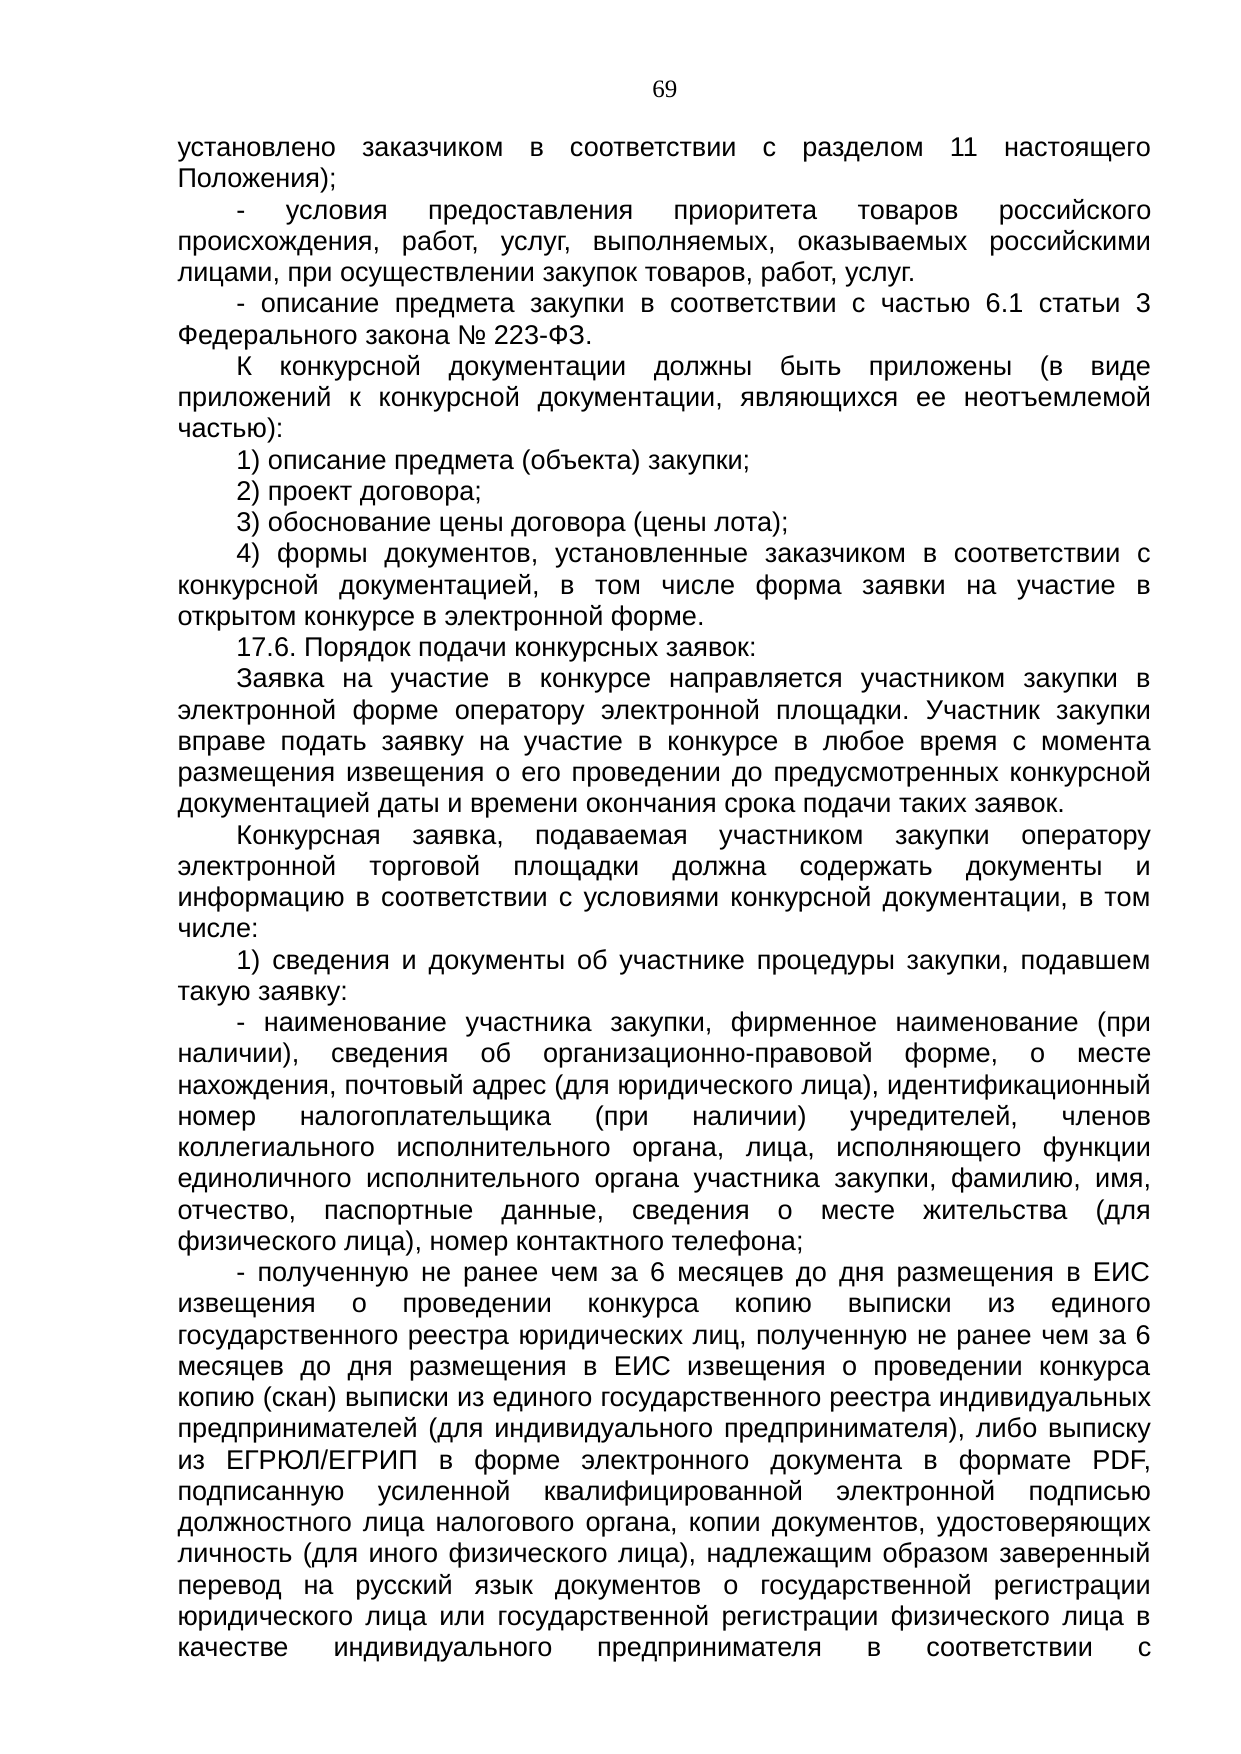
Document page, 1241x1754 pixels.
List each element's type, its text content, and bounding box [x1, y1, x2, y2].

text - условия предоставления приоритета товаров российского происхождения, работ, услуг, выполняемых, оказываемых российскими лицами, при осуществлении закупок товаров, работ, услуг. [177, 194, 1152, 287]
text - полученную не ранее чем за 6 месяцев до дня размещения в ЕИС извещения о проведении конкурса копию выписки из единого государственного реестра юридических лиц, полученную не ранее чем за 6 месяцев до дня размещения в ЕИС извещения о проведении конкурса копию (скан) выписки из единого государственного реестра индивидуальных предпринимателей (для индивидуального предпринимателя), либо выписку из ЕГРЮЛ/ЕГРИП в форме электронного документа в формате PDF, подписанную усиленной квалифицированной электронной подписью должностного лица налогового органа, копии документов, удостоверяющих личность (для иного физического лица), надлежащим образом заверенный перевод на русский язык документов о государственной регистрации юридического лица или государственной регистрации физического лица в качестве индивидуального предпринимателя в соответствии с [177, 1256, 1152, 1662]
text - наименование участника закупки, фирменное наименование (при наличии), сведения об организационно-правовой форме, о месте нахождения, почтовый адрес (для юридического лица), идентификационный номер налогоплательщика (при наличии) учредителей, членов коллегиального исполнительного органа, лица, исполняющего функции единоличного исполнительного органа участника закупки, фамилию, имя, отчество, паспортные данные, сведения о месте жительства (для физического лица), номер контактного телефона; [177, 1006, 1152, 1256]
text 17.6. Порядок подачи конкурсных заявок: [177, 631, 1152, 662]
text 3) обоснование цены договора (цены лота); [177, 506, 1152, 537]
text Заявка на участие в конкурсе направляется участником закупки в электронной форме оператору электронной площадки. Участник закупки вправе подать заявку на участие в конкурсе в любое время с момента размещения извещения о его проведении до предусмотренных конкурсной документацией даты и времени окончания срока подачи таких заявок. [177, 662, 1152, 819]
text К конкурсной документации должны быть приложены (в виде приложений к конкурсной документации, являющихся ее неотъемлемой частью): [177, 350, 1152, 444]
text установлено заказчиком в соответствии с разделом 11 настоящего Положения); [177, 131, 1152, 194]
text 2) проект договора; [177, 475, 1152, 506]
text 4) формы документов, установленные заказчиком в соответствии с конкурсной документацией, в том числе форма заявки на участие в открытом конкурсе в электронной форме. [177, 537, 1152, 631]
text 1) описание предмета (объекта) закупки; [177, 444, 1152, 475]
text 1) сведения и документы об участнике процедуры закупки, подавшем такую заявку: [177, 944, 1152, 1006]
text - описание предмета закупки в соответствии с частью 6.1 статьи 3 Федерального закона № 223-ФЗ. [177, 287, 1152, 350]
text Конкурсная заявка, подаваемая участником закупки оператору электронной торговой площадки должна содержать документы и информацию в соответствии с условиями конкурсной документации, в том числе: [177, 819, 1152, 944]
